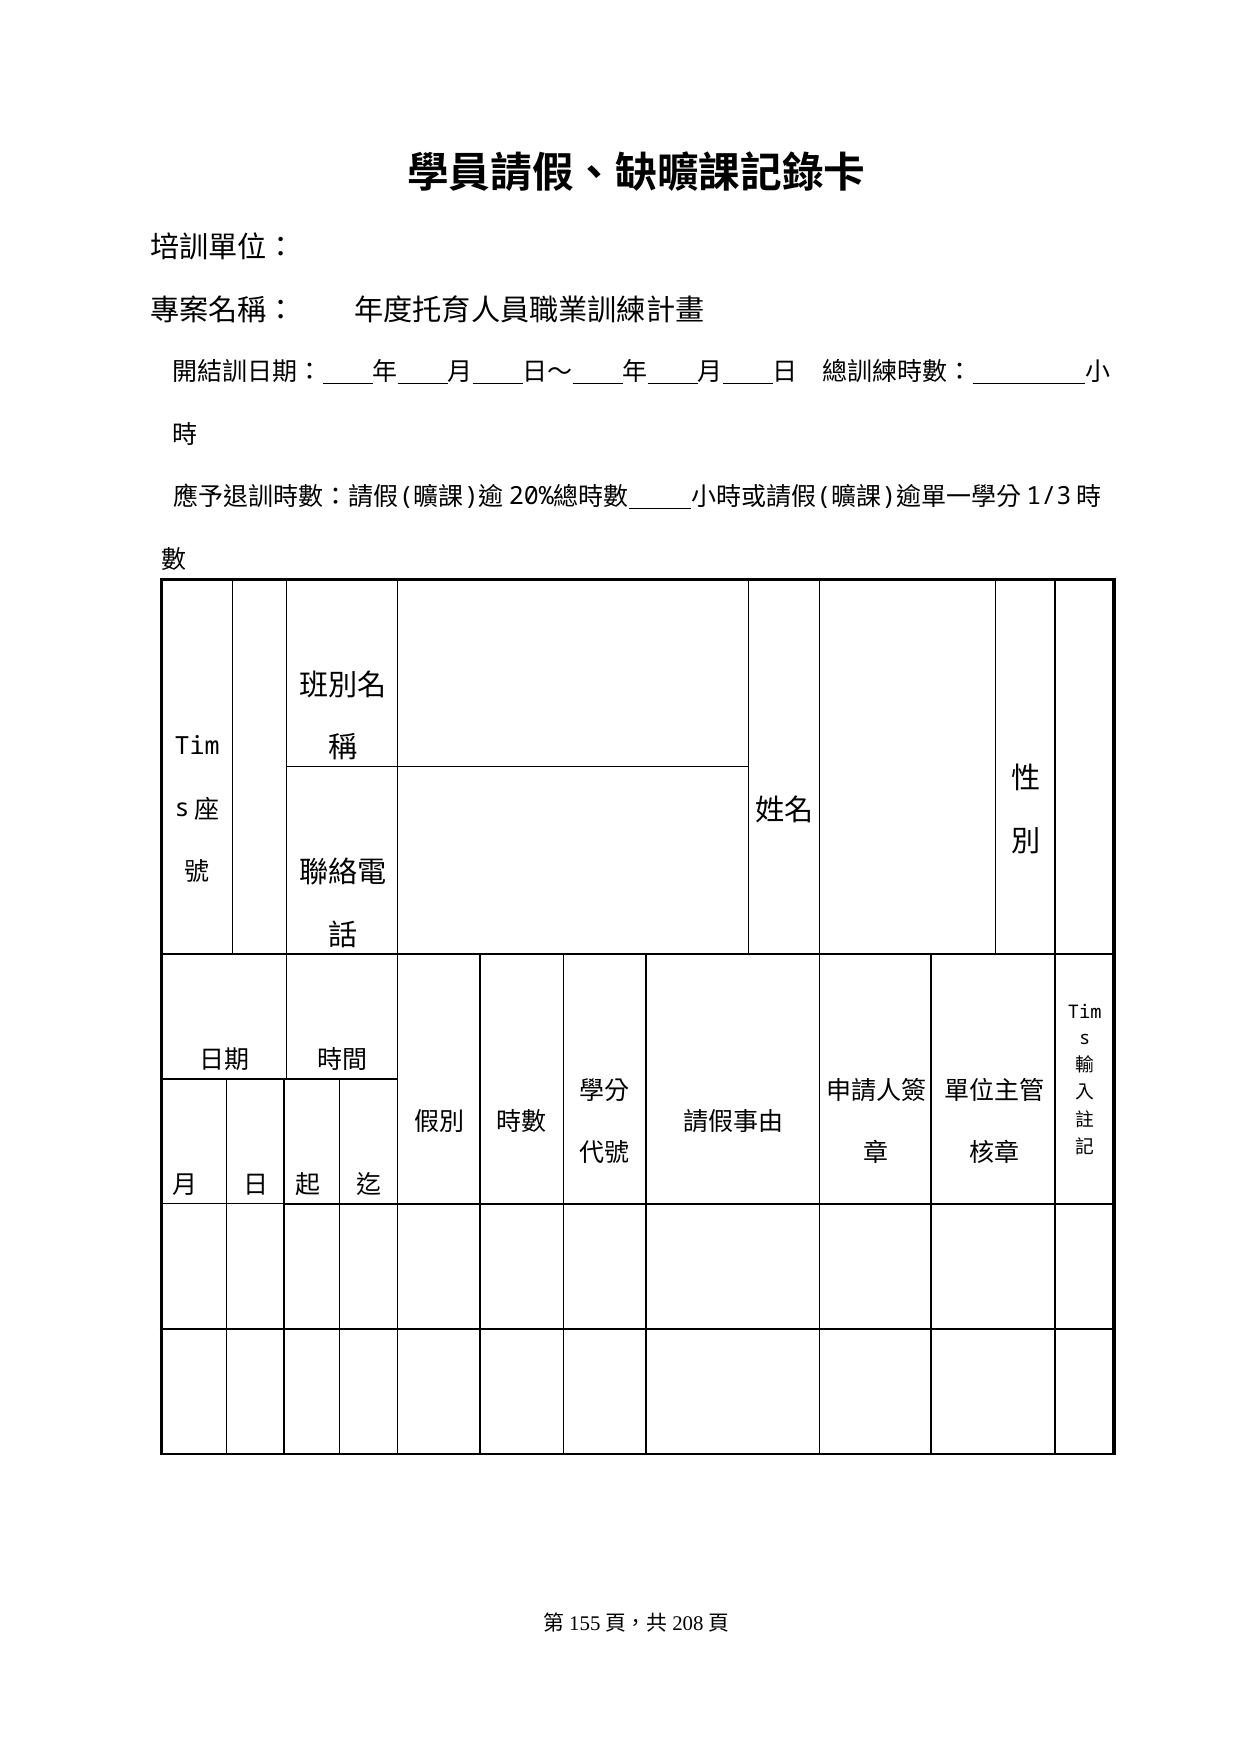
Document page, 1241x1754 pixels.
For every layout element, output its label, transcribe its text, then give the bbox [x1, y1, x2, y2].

table_cell 時間 [287, 955, 397, 1078]
table_cell [820, 1330, 930, 1453]
table_cell [398, 1205, 479, 1328]
table_cell 迄 [340, 1080, 397, 1203]
table_cell [564, 1330, 645, 1453]
table_cell [163, 1204, 226, 1328]
table_cell [564, 1205, 645, 1328]
text 培訓單位： [150, 203, 1122, 266]
table_cell [285, 1205, 339, 1328]
table_cell 學分 代號 [564, 955, 645, 1203]
table_cell 姓名 [749, 581, 819, 953]
table_cell Tims座號 [163, 581, 232, 953]
table_cell [233, 581, 286, 953]
table_cell 時數 [481, 955, 563, 1203]
table_cell 請假事由 [647, 955, 819, 1203]
table_cell [340, 1330, 397, 1453]
table_cell [398, 1330, 479, 1453]
table_cell [340, 1205, 397, 1328]
table_cell [398, 581, 748, 766]
table_cell 日期 [163, 955, 286, 1078]
table_cell [1056, 1205, 1112, 1328]
table_cell [227, 1330, 283, 1453]
table_cell [481, 1330, 563, 1453]
table_cell 性別 [996, 581, 1054, 953]
table_cell [932, 1205, 1054, 1328]
table_cell 月 [163, 1080, 226, 1203]
table_cell [820, 581, 995, 953]
table_cell 日 [227, 1080, 283, 1203]
table_cell 申請人簽章 [820, 955, 930, 1203]
table_cell [647, 1330, 819, 1453]
table_cell 應予退訓時數：請假(曠課)逾20%總時數 小時或請假(曠課)逾單一學分1/3時數 [161, 453, 1114, 578]
text 學員請假、缺曠課記錄卡 [150, 141, 1122, 199]
table_cell 班別名稱 [287, 581, 397, 766]
table_cell [481, 1205, 563, 1328]
table_header 開結訓日期： 年 月 日～ 年 月 日 總訓練時數： 小時 [161, 328, 1114, 453]
table_cell [163, 1330, 226, 1453]
table_cell [398, 767, 748, 953]
table_cell [1056, 1330, 1112, 1453]
table_cell [932, 1330, 1054, 1453]
table_cell [285, 1330, 339, 1453]
text 專案名稱： 年度托育人員職業訓練計畫 [150, 266, 1122, 328]
table_cell [1056, 581, 1112, 953]
table_cell 起 [285, 1080, 339, 1203]
table_cell 單位主管 核章 [932, 955, 1054, 1203]
table_cell 假別 [398, 955, 479, 1203]
table_cell [227, 1204, 283, 1328]
table_cell Tims 輸入註記 [1056, 955, 1112, 1203]
table_cell 聯絡電話 [287, 767, 397, 953]
table_cell [820, 1205, 930, 1328]
table_cell [647, 1205, 819, 1328]
